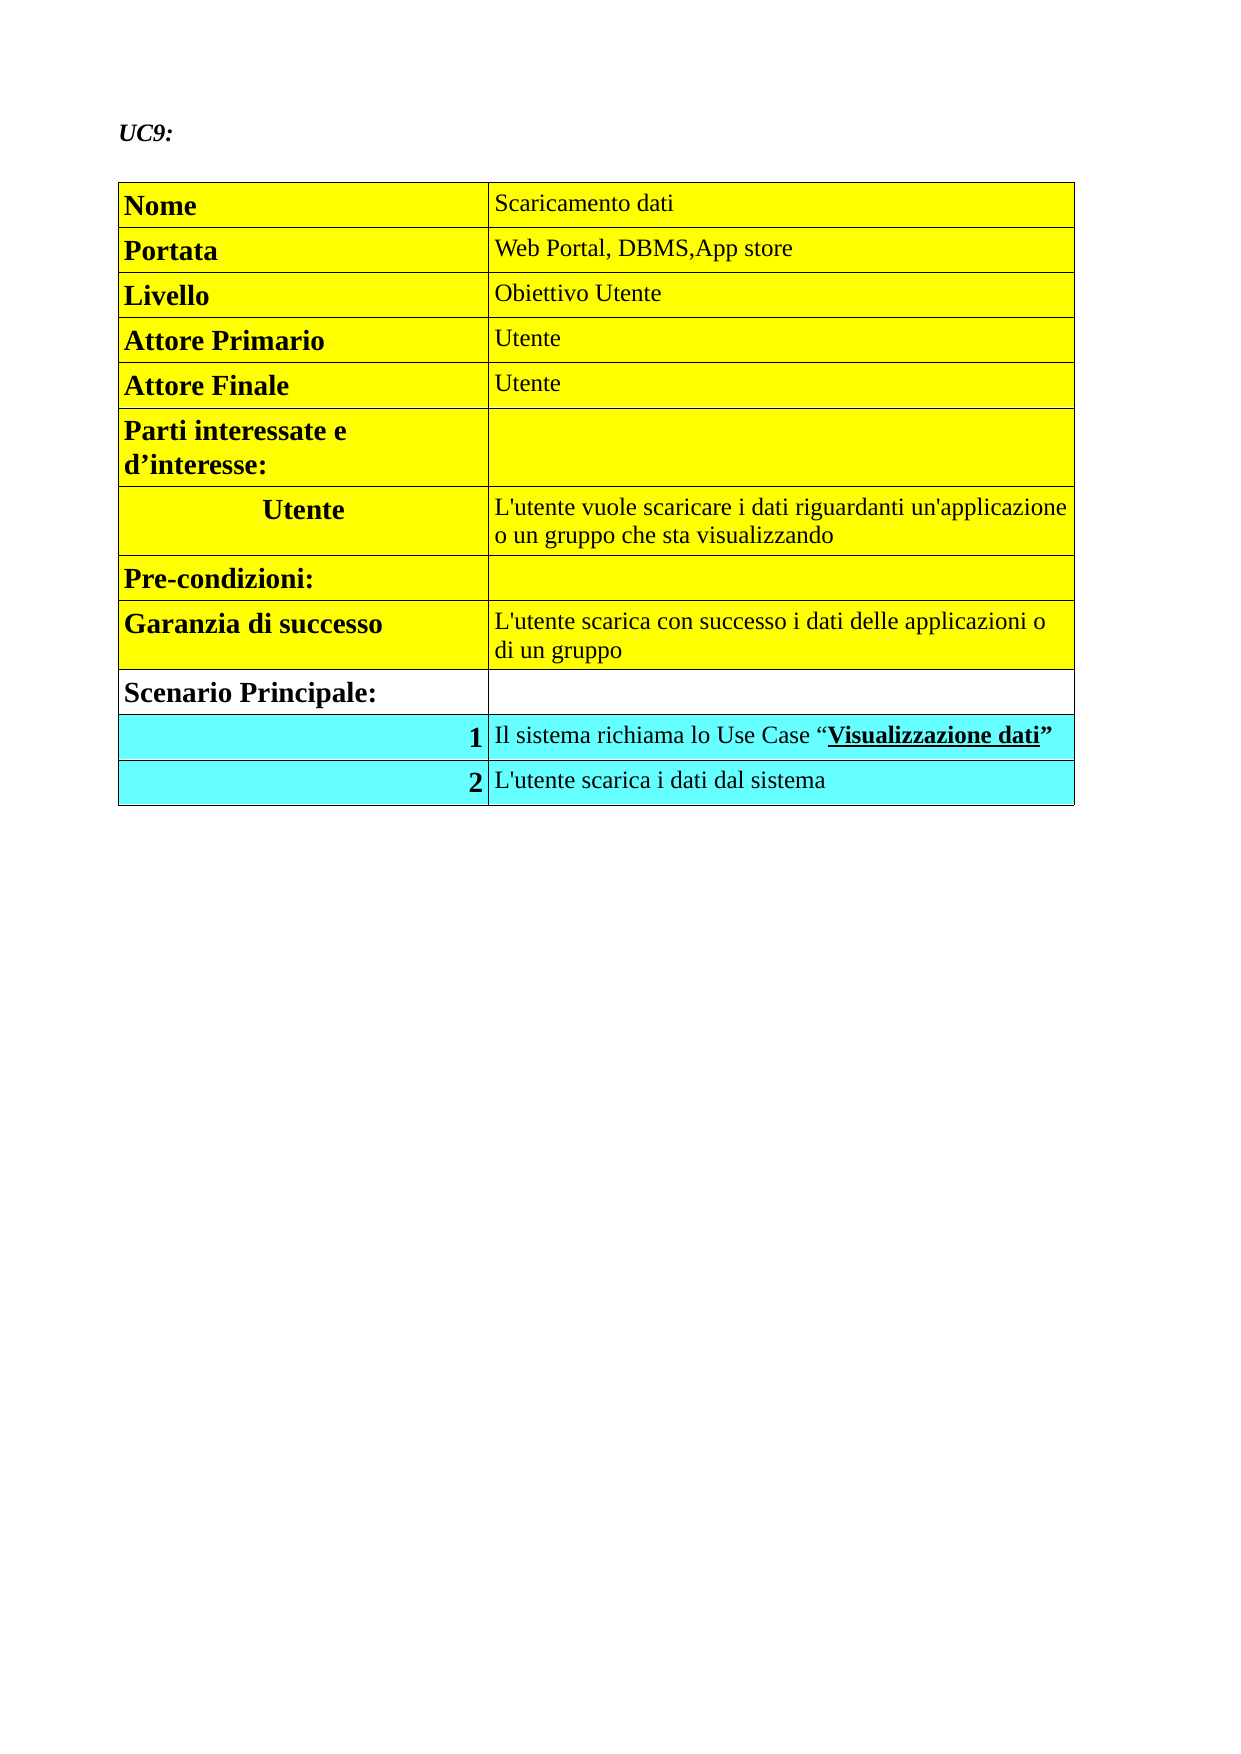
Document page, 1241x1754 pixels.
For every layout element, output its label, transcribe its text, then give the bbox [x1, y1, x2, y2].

table_cell Web Portal, DBMS,App store [489, 228, 1074, 272]
table_cell Attore Finale [119, 363, 488, 407]
table_cell L'utente scarica i dati dal sistema [489, 761, 1074, 804]
table_cell Scenario Principale: [119, 670, 488, 714]
table_cell Parti interessate e d’interesse: [119, 409, 488, 486]
table_header Nome [119, 183, 488, 227]
table_cell Attore Primario [119, 318, 488, 362]
table_cell Garanzia di successo [119, 601, 488, 669]
table_cell Utente [119, 487, 488, 555]
table_cell Utente [489, 363, 1074, 407]
table_cell Portata [119, 228, 488, 272]
table_cell L'utente vuole scaricare i dati riguardanti un'applicazione o un gruppo che sta visualizzando [489, 487, 1074, 555]
table_cell Livello [119, 273, 488, 317]
table_cell Pre-condizioni: [119, 556, 488, 600]
table_cell Obiettivo Utente [489, 273, 1074, 317]
table_header Scaricamento dati [489, 183, 1074, 227]
table_cell 1 [119, 715, 488, 759]
table_cell [489, 409, 1074, 486]
table_cell 2 [119, 761, 488, 804]
table_cell L'utente scarica con successo i dati delle applicazioni o di un gruppo [489, 601, 1074, 669]
table_cell Utente [489, 318, 1074, 362]
subtitle UC9: [118, 118, 1122, 147]
table_cell Il sistema richiama lo Use Case “Visualizzazione dati” [489, 715, 1074, 759]
table_cell [489, 556, 1074, 600]
table_cell [489, 670, 1074, 714]
